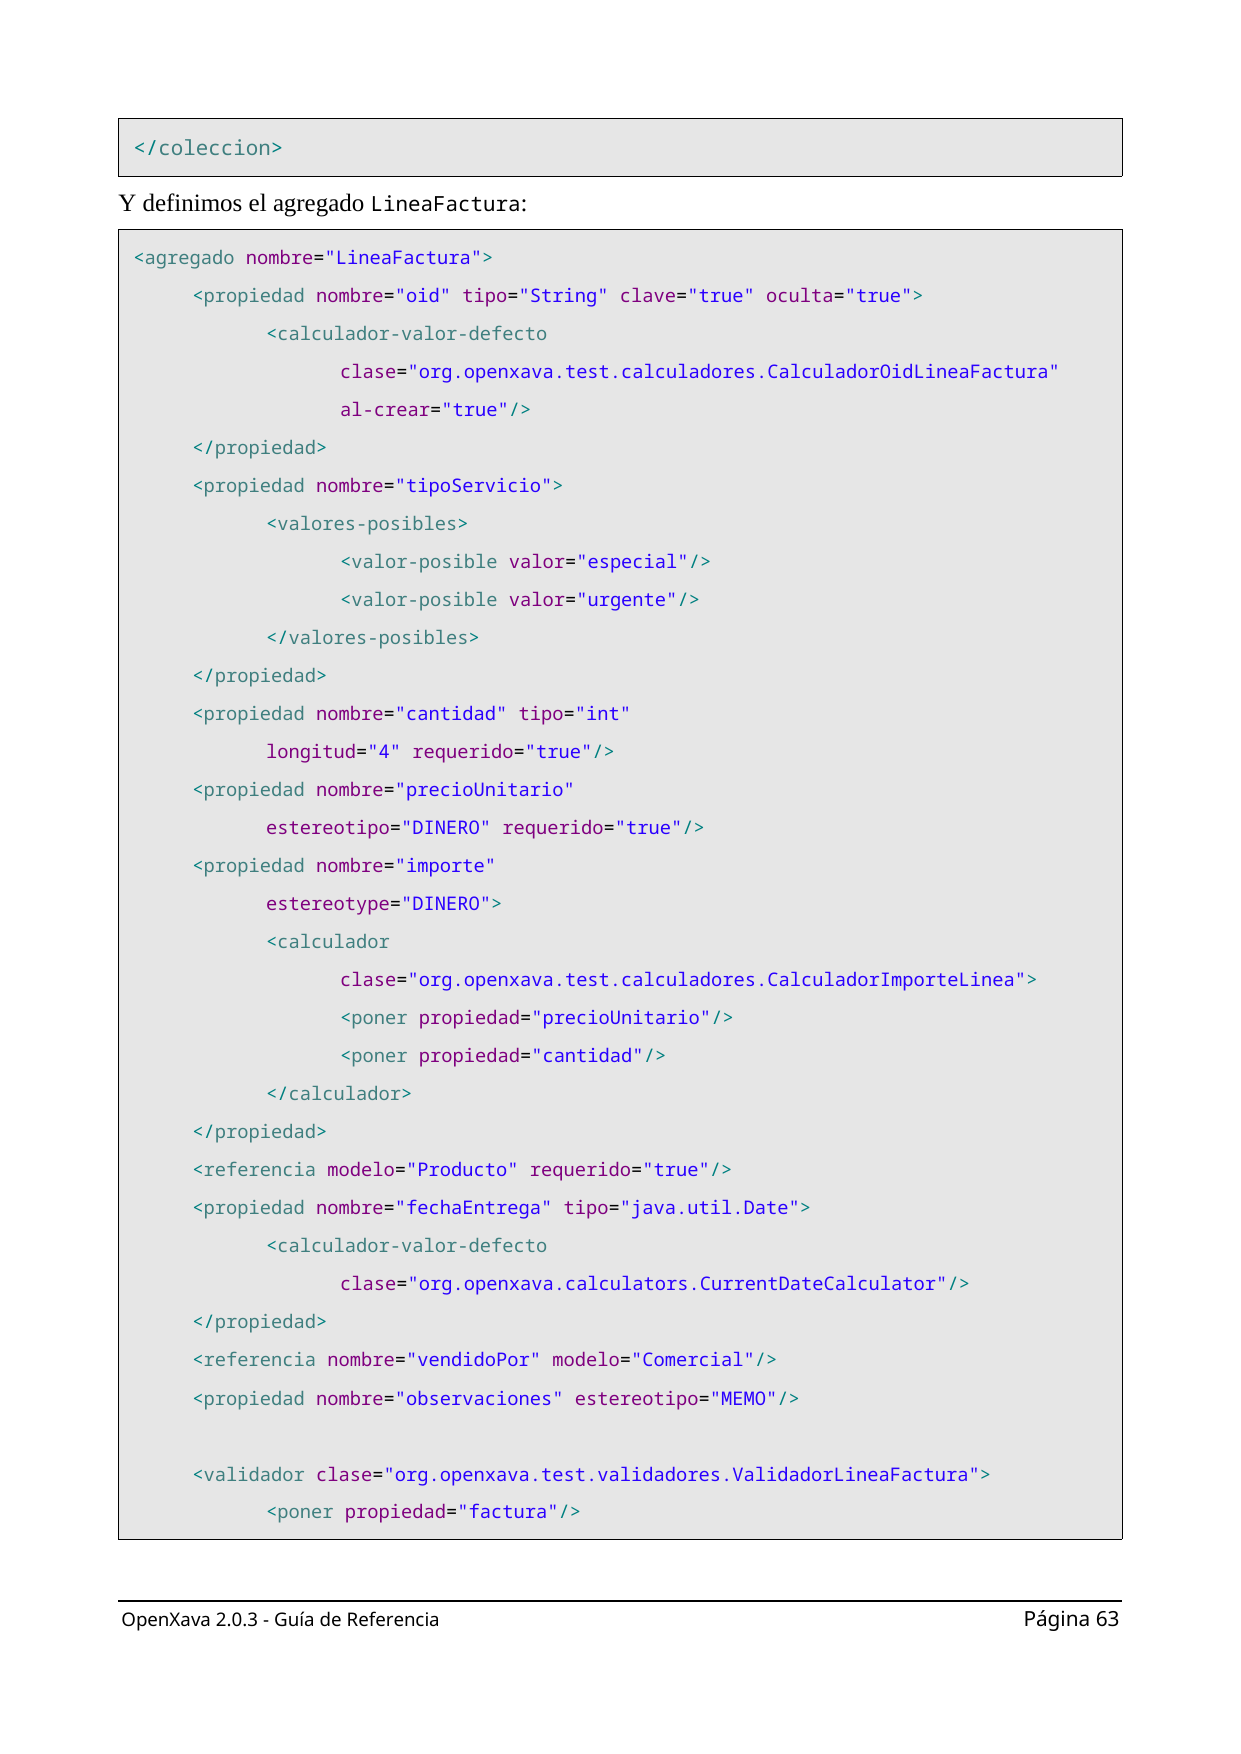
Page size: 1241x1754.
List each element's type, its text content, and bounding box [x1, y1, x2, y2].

text <poner propiedad="cantidad"/> [119, 1028, 1122, 1066]
text <calculador [119, 914, 1122, 952]
text <calculador-valor-defecto [119, 1218, 1122, 1256]
text <referencia nombre="vendidoPor" modelo="Comercial"/> [119, 1332, 1122, 1370]
text <propiedad nombre="tipoServicio"> [119, 457, 1122, 496]
text </coleccion> [119, 119, 1122, 176]
text estereotype="DINERO"> [119, 876, 1122, 914]
text <poner propiedad="factura"/> [119, 1484, 1122, 1539]
text clase="org.openxava.test.calculadores.CalculadorImporteLinea"> [119, 952, 1122, 990]
text <calculador-valor-defecto [119, 305, 1122, 343]
text estereotipo="DINERO" requerido="true"/> [119, 800, 1122, 838]
text </calculador> [119, 1066, 1122, 1104]
text </propiedad> [119, 1294, 1122, 1332]
text </valores-posibles> [119, 609, 1122, 648]
text clase="org.openxava.test.calculadores.CalculadorOidLineaFactura" [119, 343, 1122, 381]
text <referencia modelo="Producto" requerido="true"/> [119, 1142, 1122, 1180]
text Y definimos el agregado LineaFactura: [118, 189, 1122, 217]
text <propiedad nombre="oid" tipo="String" clave="true" oculta="true"> [119, 267, 1122, 305]
text <validador clase="org.openxava.test.validadores.ValidadorLineaFactura"> [119, 1446, 1122, 1484]
text <propiedad nombre="observaciones" estereotipo="MEMO"/> [119, 1370, 1122, 1408]
text <poner propiedad="precioUnitario"/> [119, 990, 1122, 1028]
text <propiedad nombre="precioUnitario" [119, 762, 1122, 800]
text </propiedad> [119, 648, 1122, 686]
text <valores-posibles> [119, 496, 1122, 533]
text <valor-posible valor="especial"/> [119, 533, 1122, 572]
text <propiedad nombre="importe" [119, 838, 1122, 876]
text </propiedad> [119, 419, 1122, 457]
text <propiedad nombre="cantidad" tipo="int" [119, 686, 1122, 724]
text <propiedad nombre="fechaEntrega" tipo="java.util.Date"> [119, 1180, 1122, 1218]
text longitud="4" requerido="true"/> [119, 724, 1122, 762]
text clase="org.openxava.calculators.CurrentDateCalculator"/> [119, 1256, 1122, 1294]
text </propiedad> [119, 1104, 1122, 1142]
text al-crear="true"/> [119, 381, 1122, 419]
text <agregado nombre="LineaFactura"> [119, 230, 1122, 267]
text <valor-posible valor="urgente"/> [119, 572, 1122, 609]
